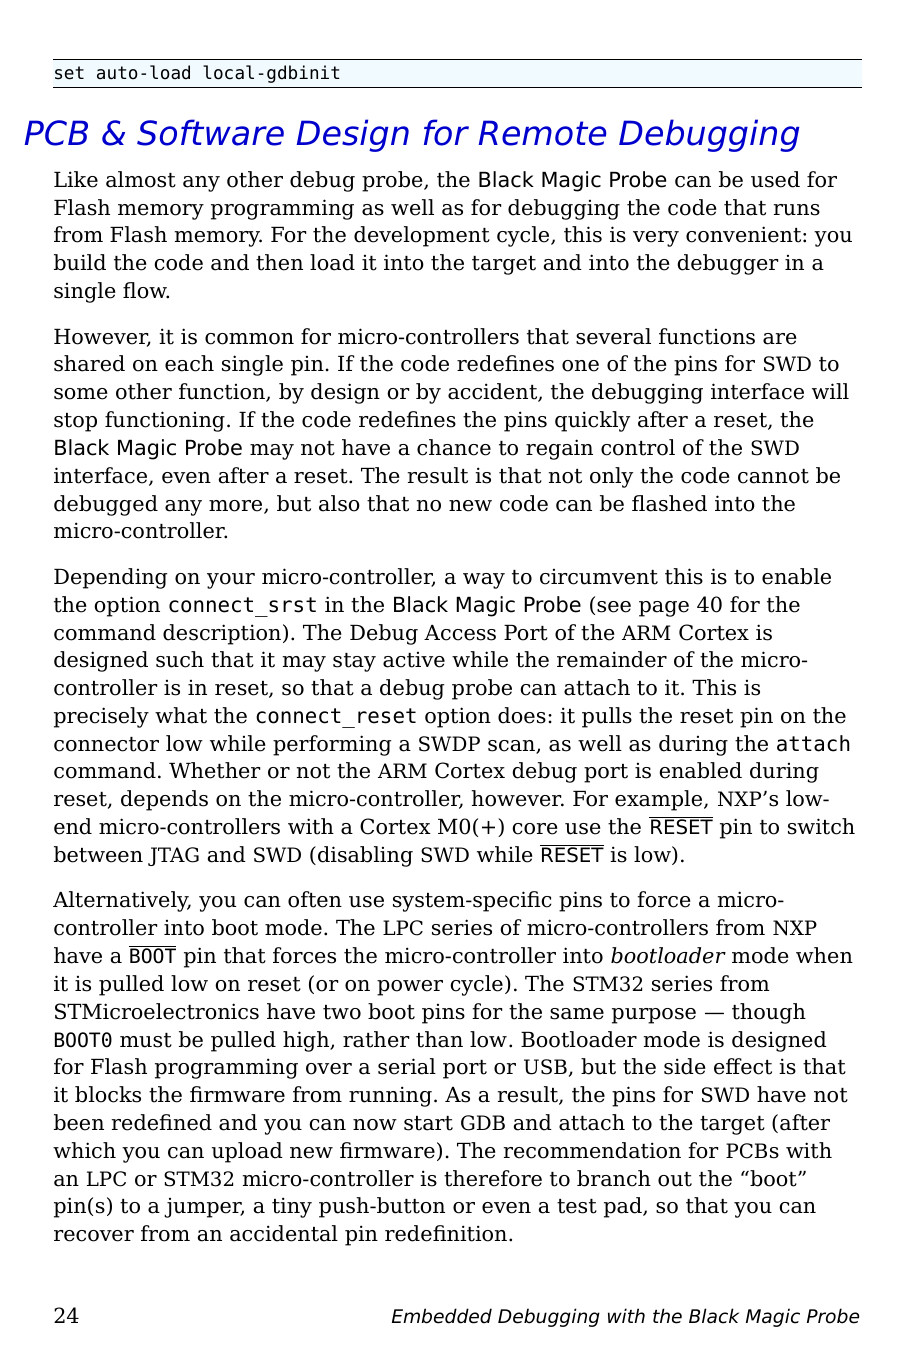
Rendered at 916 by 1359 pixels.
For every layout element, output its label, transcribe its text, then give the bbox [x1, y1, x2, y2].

text Depending on your micro-controller, a way to circumvent this is to enable the option connect_srst in the Black Magic Probe (see page 40 for the command description). The Debug Access Port of the ARM Cortex is designed such that it may stay active while the remainder of the micro-controller is in reset, so that a debug probe can attach to it. This is precisely what the connect_reset option does: it pulls the reset pin on the connector low while performing a SWDP scan, as well as during the attach command. Whether or not the ARM Cortex debug port is enabled during reset, depends on the micro-controller, however. For example, NXP’s low-end micro-controllers with a Cortex M0(+) core use the RESET pin to switch between JTAG and SWD (disabling SWD while RESET is low). [53, 565, 862, 867]
text Like almost any other debug probe, the Black Magic Probe can be used for Flash memory programming as well as for debugging the code that runs from Flash memory. For the development cycle, this is very convenient: you build the code and then load it into the target and into the debugger in a single flow. [53, 168, 862, 303]
text However, it is common for micro-controllers that several functions are shared on each single pin. If the code redefines one of the pins for SWD to some other function, by design or by accident, the debugging interface will stop functioning. If the code redefines the pins quickly after a reset, the Black Magic Probe may not have a chance to regain control of the SWD interface, even after a reset. The result is that not only the code cannot be debugged any more, but also that no new code can be flashed into the micro-controller. [53, 325, 862, 544]
text set auto-load local-gdbinit [53, 60, 862, 87]
subtitle PCB & Software Design for Remote Debugging [24, 114, 862, 153]
text Alternatively, you can often use system-specific pins to force a micro-controller into boot mode. The LPC series of micro-controllers from NXP have a BOOT pin that forces the micro-controller into bootloader mode when it is pulled low on reset (or on power cycle). The STM32 series from STMicroelectronics have two boot pins for the same purpose — though BOOT0 must be pulled high, rather than low. Bootloader mode is designed for Flash programming over a serial port or USB, but the side effect is that it blocks the firmware from running. As a result, the pins for SWD have not been redefined and you can now start GDB and attach to the target (after which you can upload new firmware). The recommendation for PCBs with an LPC or STM32 micro-controller is therefore to branch out the “boot” pin(s) to a jumper, a tiny push-button or even a test pad, so that you can recover from an accidental pin redefinition. [53, 888, 862, 1247]
